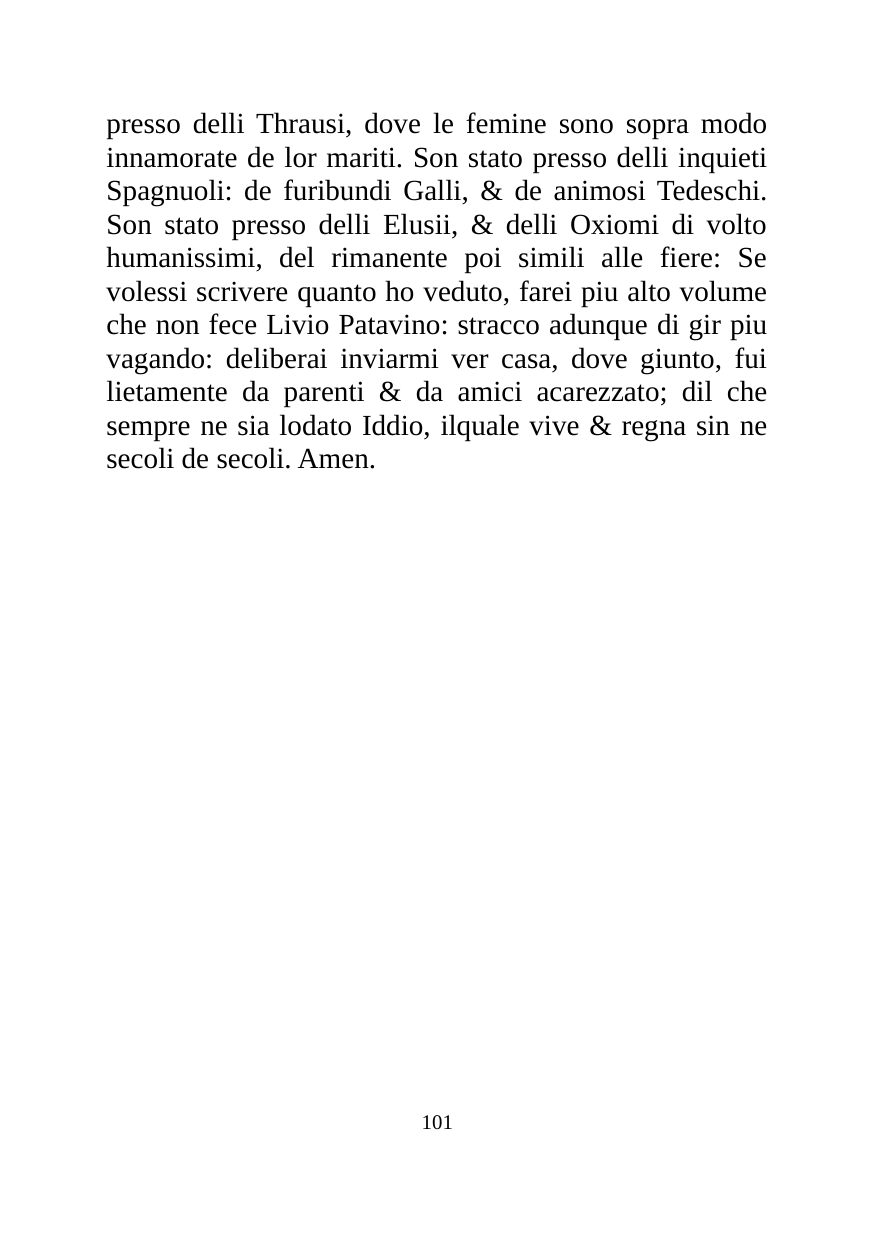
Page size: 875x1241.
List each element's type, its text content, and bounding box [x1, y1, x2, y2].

text presso delli Thrausi, dove le femine sono sopra modo innamorate de lor mariti. Son stato presso delli inquieti Spagnuoli: de furibundi Galli, & de animosi Tedeschi. Son stato presso delli Elusii, & delli Oxiomi di volto humanissimi, del rimanente poi simili alle fiere: Se volessi scrivere quanto ho veduto, farei piu alto volume che non fece Livio Patavino: stracco adunque di gir piu vagando: deliberai inviarmi ver casa, dove giunto, fui lietamente da parenti & da amici acarezzato; dil che sempre ne sia lodato Iddio, ilquale vive & regna sin ne secoli de secoli. Amen. [106, 106, 768, 475]
